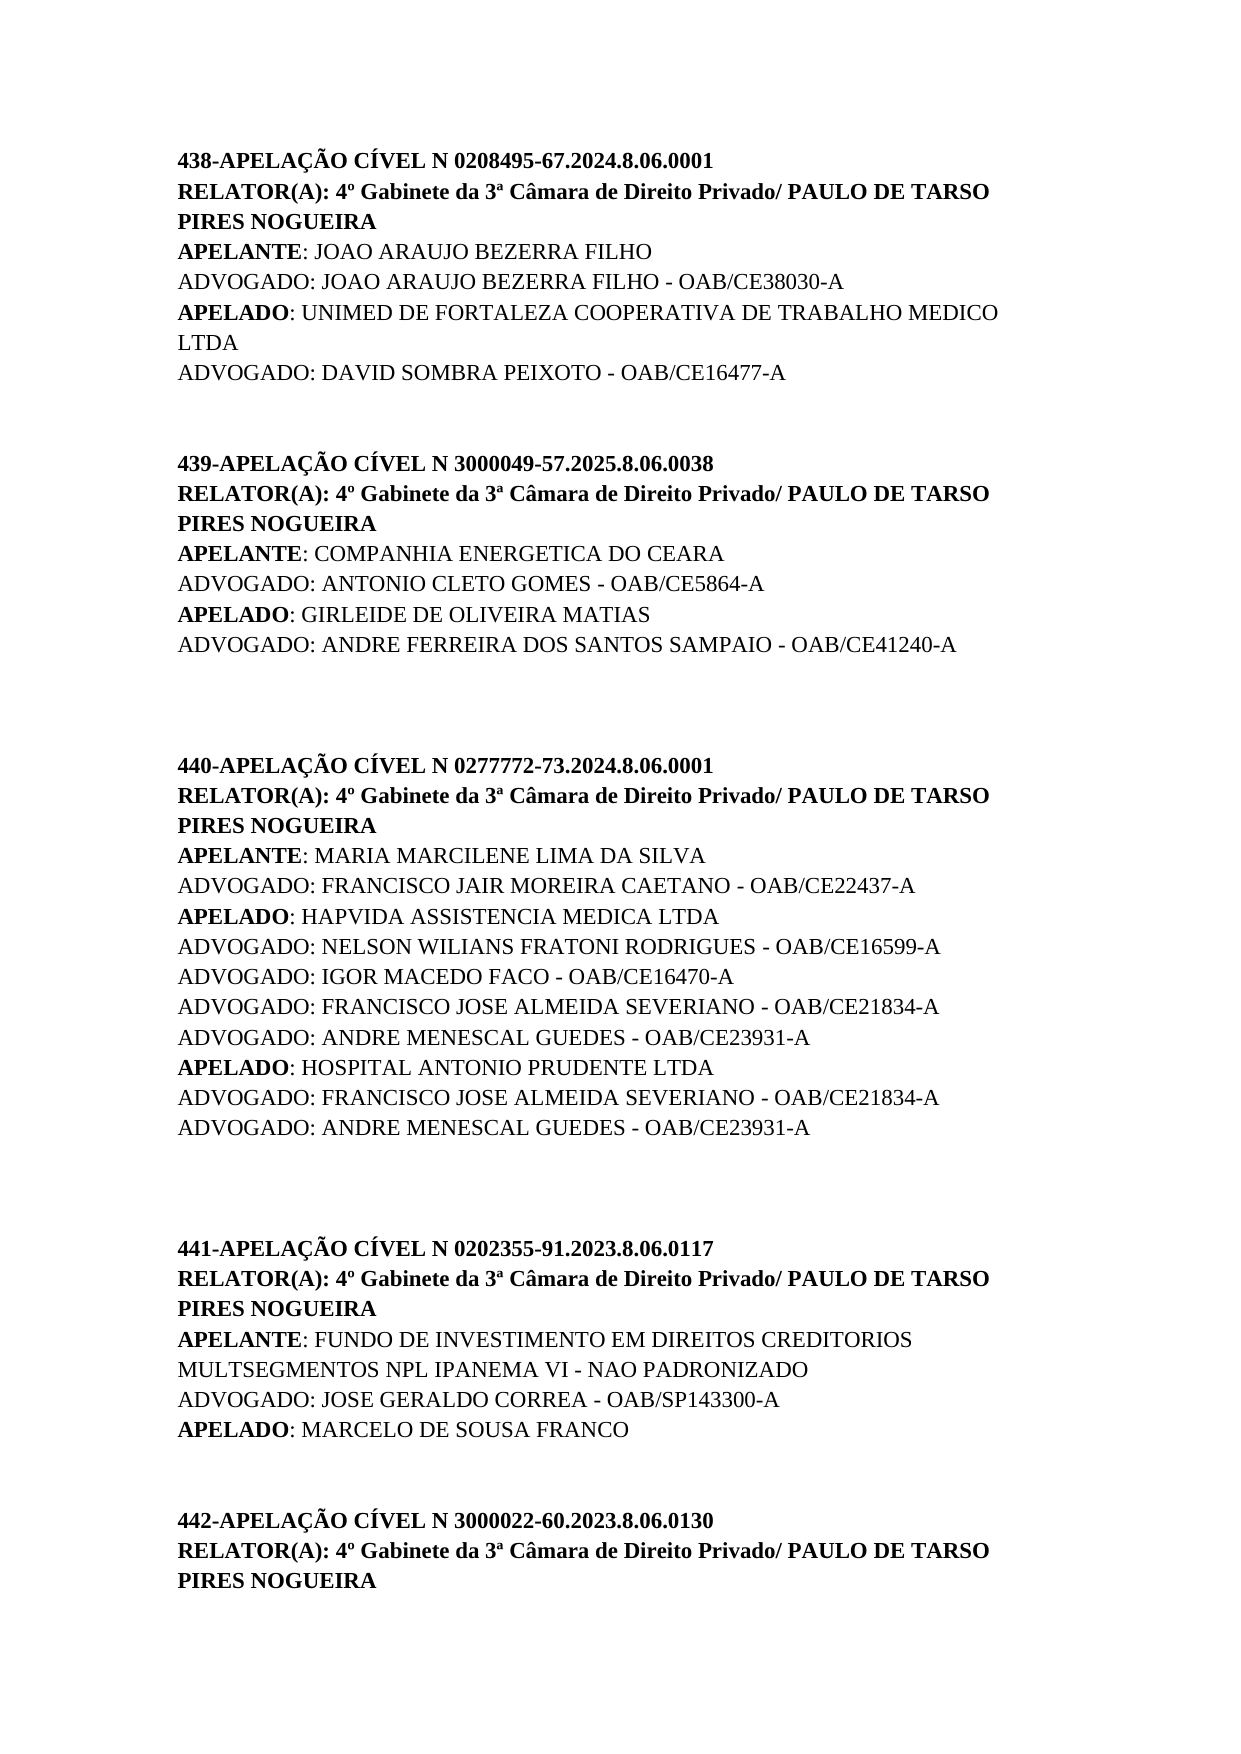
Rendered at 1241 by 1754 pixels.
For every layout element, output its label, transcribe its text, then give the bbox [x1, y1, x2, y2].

text 438-APELAÇÃO CÍVEL N 0208495-67.2024.8.06.0001 RELATOR(A): 4º Gabinete da 3ª Câmara de Direito Privado/ PAULO DE TARSO PIRES NOGUEIRA APELANTE: JOAO ARAUJO BEZERRA FILHO ADVOGADO: JOAO ARAUJO BEZERRA FILHO - OAB/CE38030-A APELADO: UNIMED DE FORTALEZA COOPERATIVA DE TRABALHO MEDICO LTDA ADVOGADO: DAVID SOMBRA PEIXOTO - OAB/CE16477-A 439-APELAÇÃO CÍVEL N 3000049-57.2025.8.06.0038 RELATOR(A): 4º Gabinete da 3ª Câmara de Direito Privado/ PAULO DE TARSO PIRES NOGUEIRA APELANTE: COMPANHIA ENERGETICA DO CEARA ADVOGADO: ANTONIO CLETO GOMES - OAB/CE5864-A APELADO: GIRLEIDE DE OLIVEIRA MATIAS ADVOGADO: ANDRE FERREIRA DOS SANTOS SAMPAIO - OAB/CE41240-A 440-APELAÇÃO CÍVEL N 0277772-73.2024.8.06.0001 RELATOR(A): 4º Gabinete da 3ª Câmara de Direito Privado/ PAULO DE TARSO PIRES NOGUEIRA APELANTE: MARIA MARCILENE LIMA DA SILVA ADVOGADO: FRANCISCO JAIR MOREIRA CAETANO - OAB/CE22437-A APELADO: HAPVIDA ASSISTENCIA MEDICA LTDA ADVOGADO: NELSON WILIANS FRATONI RODRIGUES - OAB/CE16599-A ADVOGADO: IGOR MACEDO FACO - OAB/CE16470-A ADVOGADO: FRANCISCO JOSE ALMEIDA SEVERIANO - OAB/CE21834-A ADVOGADO: ANDRE MENESCAL GUEDES - OAB/CE23931-A APELADO: HOSPITAL ANTONIO PRUDENTE LTDA ADVOGADO: FRANCISCO JOSE ALMEIDA SEVERIANO - OAB/CE21834-A ADVOGADO: ANDRE MENESCAL GUEDES - OAB/CE23931-A 441-APELAÇÃO CÍVEL N 0202355-91.2023.8.06.0117 RELATOR(A): 4º Gabinete da 3ª Câmara de Direito Privado/ PAULO DE TARSO PIRES NOGUEIRA APELANTE: FUNDO DE INVESTIMENTO EM DIREITOS CREDITORIOS MULTSEGMENTOS NPL IPANEMA VI - NAO PADRONIZADO ADVOGADO: JOSE GERALDO CORREA - OAB/SP143300-A APELADO: MARCELO DE SOUSA FRANCO 442-APELAÇÃO CÍVEL N 3000022-60.2023.8.06.0130 RELATOR(A): 4º Gabinete da 3ª Câmara de Direito Privado/ PAULO DE TARSO PIRES NOGUEIRA [177, 148, 1063, 1594]
